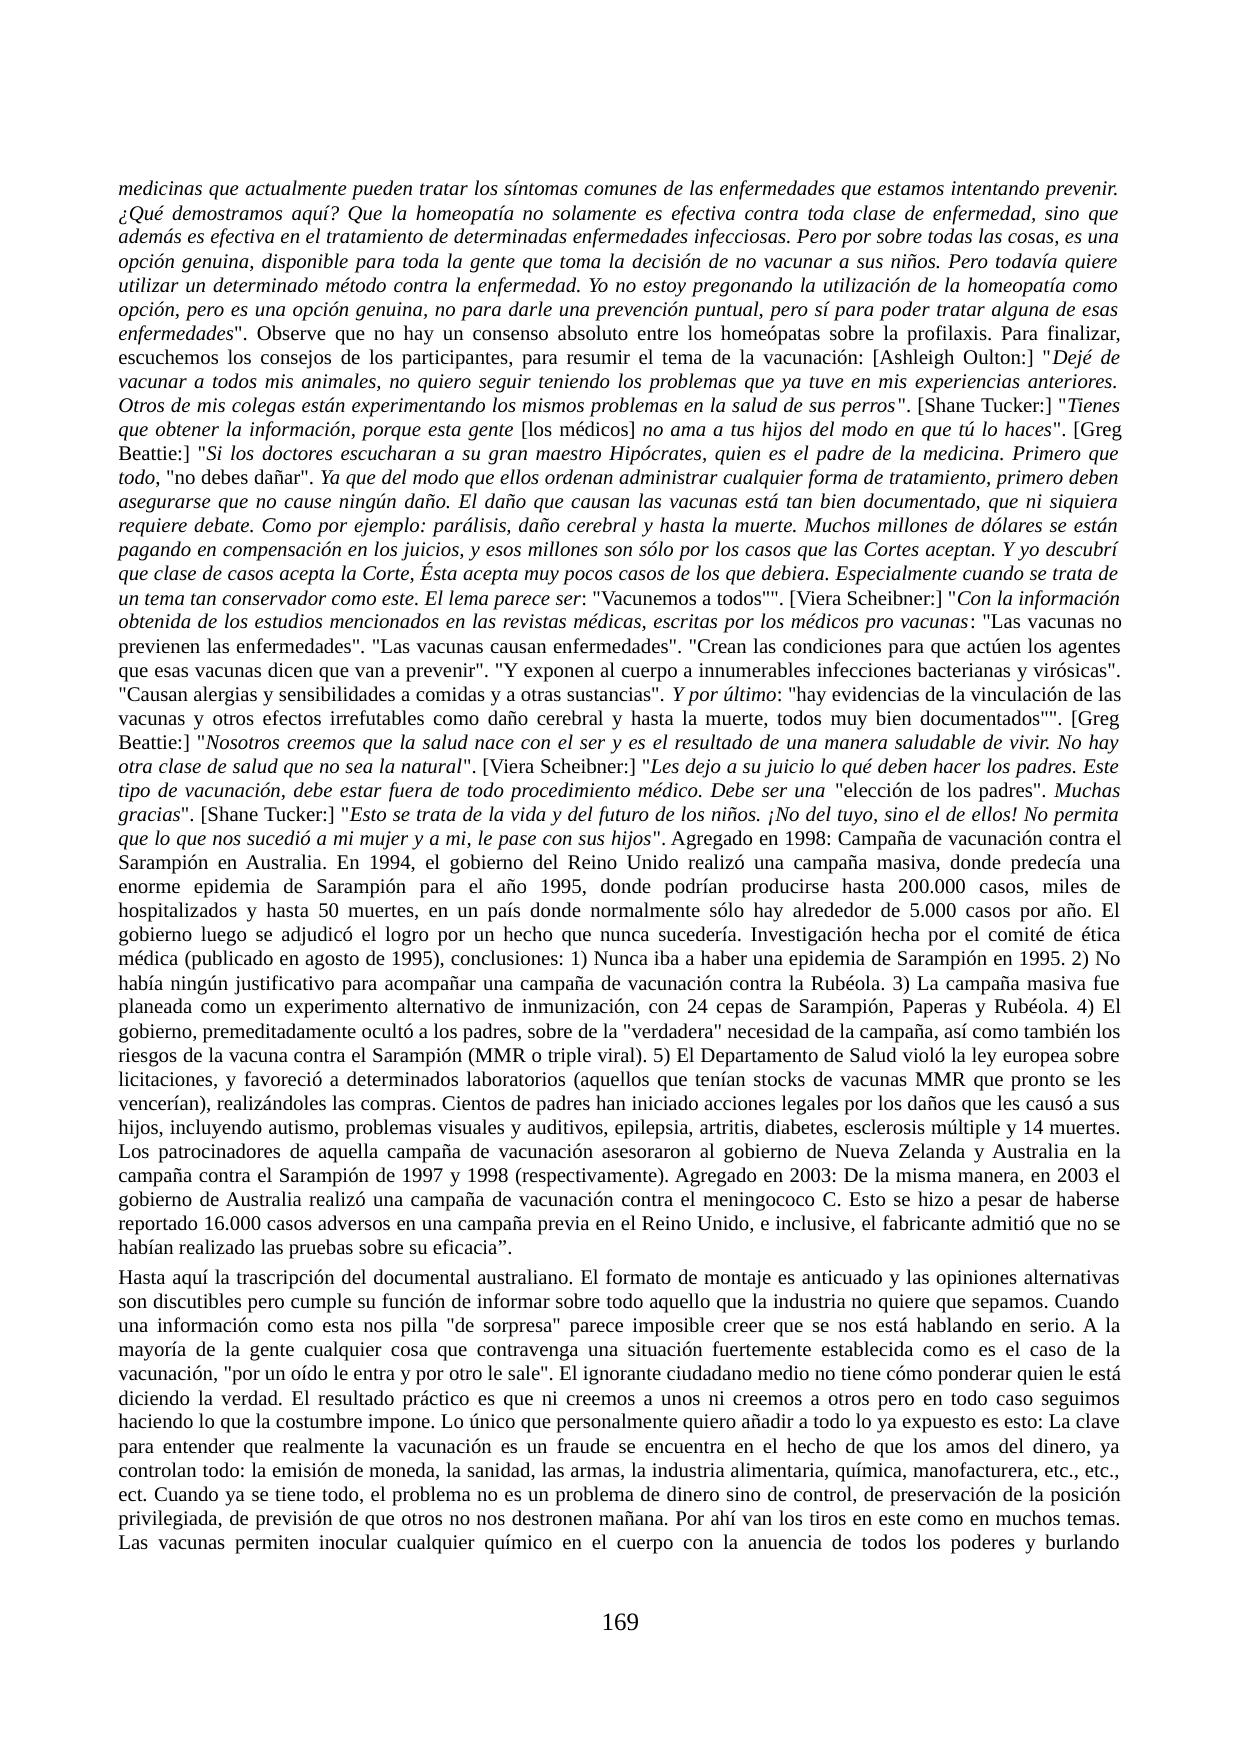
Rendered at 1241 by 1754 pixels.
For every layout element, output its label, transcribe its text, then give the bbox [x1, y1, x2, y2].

text Hasta aquí la trascripción del documental australiano. El formato de montaje es anticuado y las opiniones alternativas son discutibles pero cumple su función de informar sobre todo aquello que la industria no quiere que sepamos. Cuando una información como esta nos pilla "de sorpresa" parece imposible creer que se nos está hablando en serio. A la mayoría de la gente cualquier cosa que contravenga una situación fuertemente establecida como es el caso de la vacunación, "por un oído le entra y por otro le sale". El ignorante ciudadano medio no tiene cómo ponderar quien le está diciendo la verdad. El resultado práctico es que ni creemos a unos ni creemos a otros pero en todo caso seguimos haciendo lo que la costumbre impone. Lo único que personalmente quiero añadir a todo lo ya expuesto es esto: La clave para entender que realmente la vacunación es un fraude se encuentra en el hecho de que los amos del dinero, ya controlan todo: la emisión de moneda, la sanidad, las armas, la industria alimentaria, química, manofacturera, etc., etc., ect. Cuando ya se tiene todo, el problema no es un problema de dinero sino de control, de preservación de la posición privilegiada, de previsión de que otros no nos destronen mañana. Por ahí van los tiros en este como en muchos temas. Las vacunas permiten inocular cualquier químico en el cuerpo con la anuencia de todos los poderes y burlando [118, 1265, 1122, 1554]
text medicinas que actualmente pueden tratar los síntomas comunes de las enfermedades que estamos intentando prevenir. ¿Qué demostramos aquí? Que la homeopatía no solamente es efectiva contra toda clase de enfermedad, sino que además es efectiva en el tratamiento de determinadas enfermedades infecciosas. Pero por sobre todas las cosas, es una opción genuina, disponible para toda la gente que toma la decisión de no vacunar a sus niños. Pero todavía quiere utilizar un determinado método contra la enfermedad. Yo no estoy pregonando la utilización de la homeopatía como opción, pero es una opción genuina, no para darle una prevención puntual, pero sí para poder tratar alguna de esas enfermedades". Observe que no hay un consenso absoluto entre los homeópatas sobre la profilaxis. Para finalizar, escuchemos los consejos de los participantes, para resumir el tema de la vacunación: [Ashleigh Oulton:] "Dejé de vacunar a todos mis animales, no quiero seguir teniendo los problemas que ya tuve en mis experiencias anteriores. Otros de mis colegas están experimentando los mismos problemas en la salud de sus perros". [Shane Tucker:] "Tienes que obtener la información, porque esta gente [los médicos] no ama a tus hijos del modo en que tú lo haces". [Greg Beattie:] "Si los doctores escucharan a su gran maestro Hipócrates, quien es el padre de la medicina. Primero que todo, "no debes dañar". Ya que del modo que ellos ordenan administrar cualquier forma de tratamiento, primero deben asegurarse que no cause ningún daño. El daño que causan las vacunas está tan bien documentado, que ni siquiera requiere debate. Como por ejemplo: parálisis, daño cerebral y hasta la muerte. Muchos millones de dólares se están pagando en compensación en los juicios, y esos millones son sólo por los casos que las Cortes aceptan. Y yo descubrí que clase de casos acepta la Corte, Ésta acepta muy pocos casos de los que debiera. Especialmente cuando se trata de un tema tan conservador como este. El lema parece ser: "Vacunemos a todos"". [Viera Scheibner:] "Con la información obtenida de los estudios mencionados en las revistas médicas, escritas por los médicos pro vacunas: "Las vacunas no previenen las enfermedades". "Las vacunas causan enfermedades". "Crean las condiciones para que actúen los agentes que esas vacunas dicen que van a prevenir". "Y exponen al cuerpo a innumerables infecciones bacterianas y virósicas". "Causan alergias y sensibilidades a comidas y a otras sustancias". Y por último: "hay evidencias de la vinculación de las vacunas y otros efectos irrefutables como daño cerebral y hasta la muerte, todos muy bien documentados"". [Greg Beattie:] "Nosotros creemos que la salud nace con el ser y es el resultado de una manera saludable de vivir. No hay otra clase de salud que no sea la natural". [Viera Scheibner:] "Les dejo a su juicio lo qué deben hacer los padres. Este tipo de vacunación, debe estar fuera de todo procedimiento médico. Debe ser una "elección de los padres". Muchas gracias". [Shane Tucker:] "Esto se trata de la vida y del futuro de los niños. ¡No del tuyo, sino el de ellos! No permita que lo que nos sucedió a mi mujer y a mi, le pase con sus hijos". Agregado en 1998: Campaña de vacunación contra el Sarampión en Australia. En 1994, el gobierno del Reino Unido realizó una campaña masiva, donde predecía una enorme epidemia de Sarampión para el año 1995, donde podrían producirse hasta 200.000 casos, miles de hospitalizados y hasta 50 muertes, en un país donde normalmente sólo hay alrededor de 5.000 casos por año. El gobierno luego se adjudicó el logro por un hecho que nunca sucedería. Investigación hecha por el comité de ética médica (publicado en agosto de 1995), conclusiones: 1) Nunca iba a haber una epidemia de Sarampión en 1995. 2) No había ningún justificativo para acompañar una campaña de vacunación contra la Rubéola. 3) La campaña masiva fue planeada como un experimento alternativo de inmunización, con 24 cepas de Sarampión, Paperas y Rubéola. 4) El gobierno, premeditadamente ocultó a los padres, sobre de la "verdadera" necesidad de la campaña, así como también los riesgos de la vacuna contra el Sarampión (MMR o triple viral). 5) El Departamento de Salud violó la ley europea sobre licitaciones, y favoreció a determinados laboratorios (aquellos que tenían stocks de vacunas MMR que pronto se les vencerían), realizándoles las compras. Cientos de padres han iniciado acciones legales por los daños que les causó a sus hijos, incluyendo autismo, problemas visuales y auditivos, epilepsia, artritis, diabetes, esclerosis múltiple y 14 muertes. Los patrocinadores de aquella campaña de vacunación asesoraron al gobierno de Nueva Zelanda y Australia en la campaña contra el Sarampión de 1997 y 1998 (respectivamente). Agregado en 2003: De la misma manera, en 2003 el gobierno de Australia realizó una campaña de vacunación contra el meningococo C. Esto se hizo a pesar de haberse reportado 16.000 casos adversos en una campaña previa en el Reino Unido, e inclusive, el fabricante admitió que no se habían realizado las pruebas sobre su eficaciaˮ. [118, 176, 1122, 1259]
